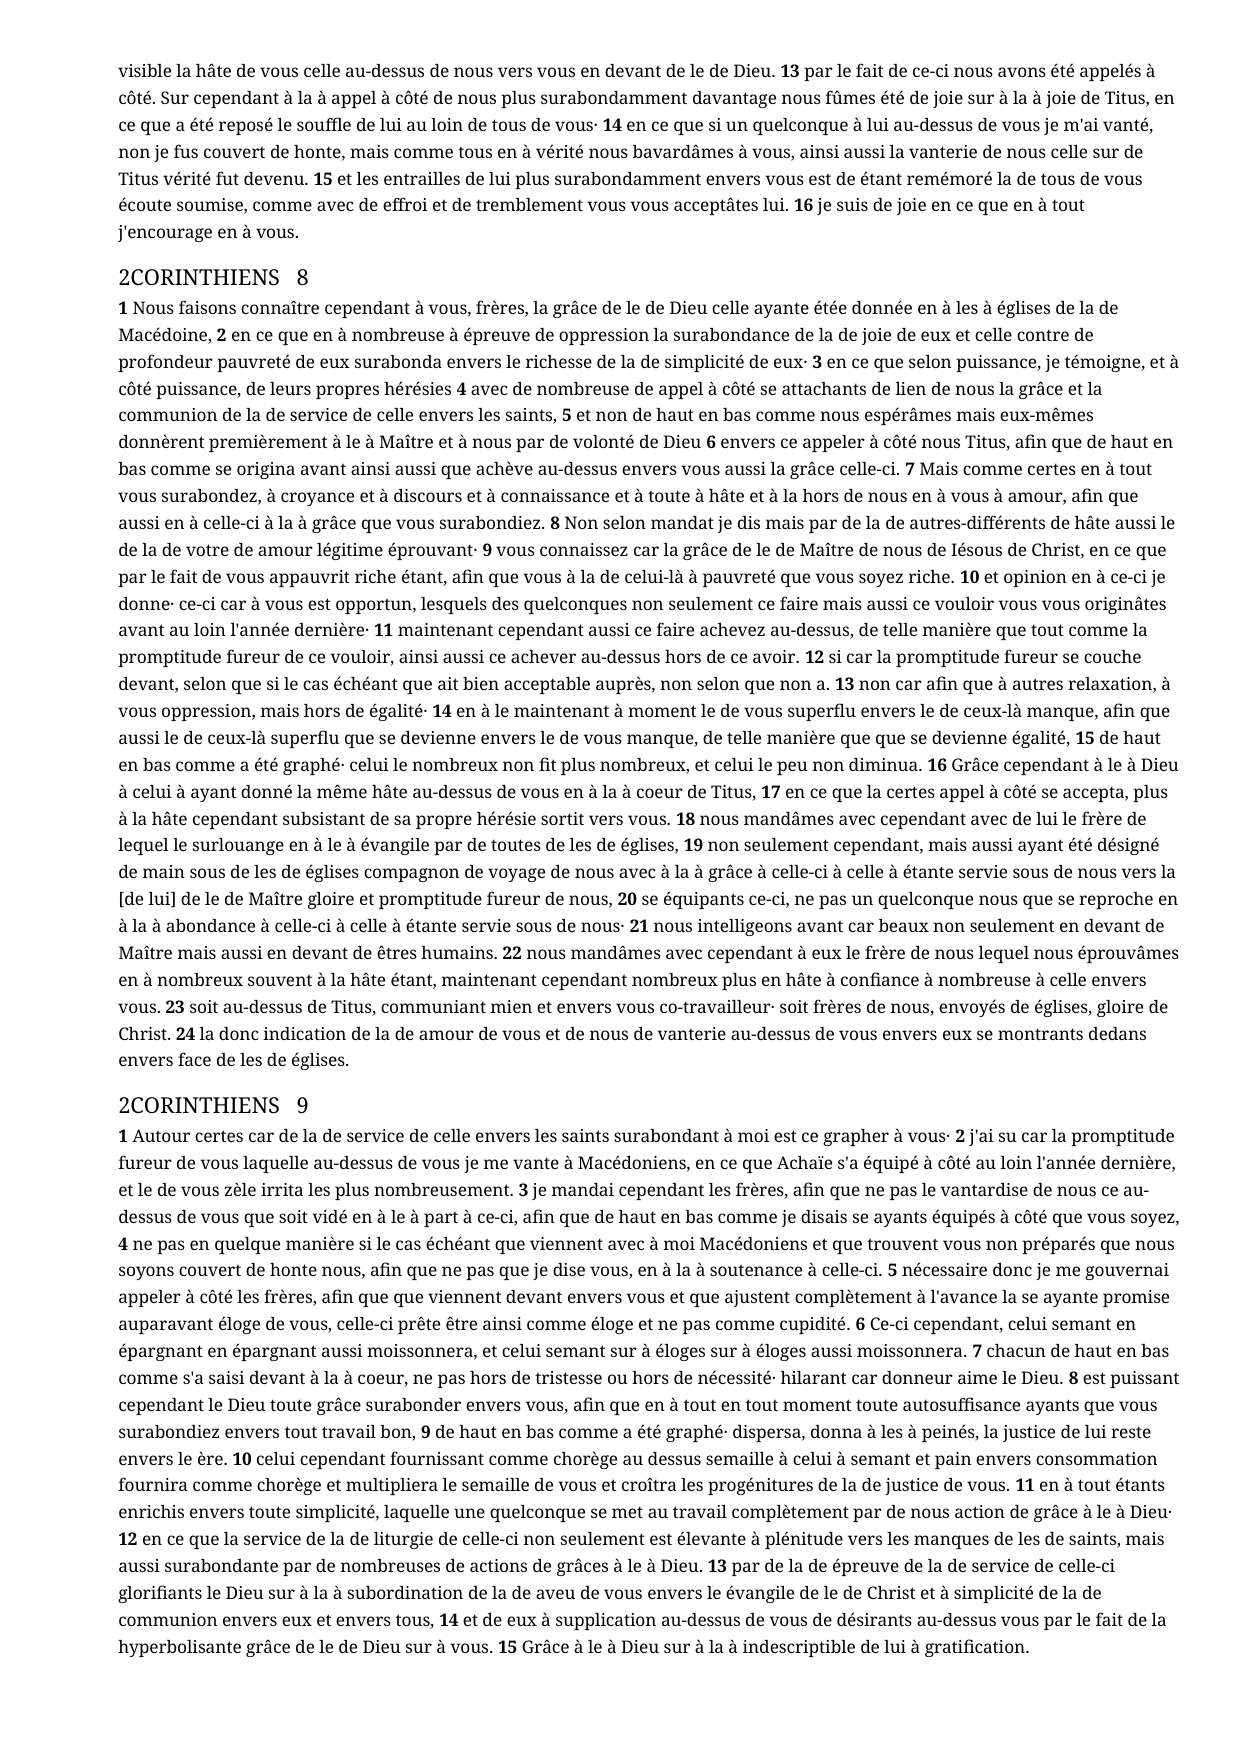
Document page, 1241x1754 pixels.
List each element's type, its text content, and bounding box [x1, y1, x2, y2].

text 2CORINTHIENS 9 [118, 1090, 1181, 1120]
text 2CORINTHIENS 8 [118, 262, 1181, 292]
text 1 Nous faisons connaître cependant à vous, frères, la grâce de le de Dieu celle ayante étée donnée en à les à églises de la de Macédoine, 2 en ce que en à nombreuse à épreuve de oppression la surabondance de la de joie de eux et celle contre de profondeur pauvreté de eux surabonda envers le richesse de la de simplicité de eux· 3 en ce que selon puissance, je témoigne, et à côté puissance, de leurs propres hérésies 4 avec de nombreuse de appel à côté se attachants de lien de nous la grâce et la communion de la de service de celle envers les saints, 5 et non de haut en bas comme nous espérâmes mais eux-mêmes donnèrent premièrement à le à Maître et à nous par de volonté de Dieu 6 envers ce appeler à côté nous Titus, afin que de haut en bas comme se origina avant ainsi aussi que achève au-dessus envers vous aussi la grâce celle-ci. 7 Mais comme certes en à tout vous surabondez, à croyance et à discours et à connaissance et à toute à hâte et à la hors de nous en à vous à amour, afin que aussi en à celle-ci à la à grâce que vous surabondiez. 8 Non selon mandat je dis mais par de la de autres-différents de hâte aussi le de la de votre de amour légitime éprouvant· 9 vous connaissez car la grâce de le de Maître de nous de Iésous de Christ, en ce que par le fait de vous appauvrit riche étant, afin que vous à la de celui-là à pauvreté que vous soyez riche. 10 et opinion en à ce-ci je donne· ce-ci car à vous est opportun, lesquels des quelconques non seulement ce faire mais aussi ce vouloir vous vous originâtes avant au loin l'année dernière· 11 maintenant cependant aussi ce faire achevez au-dessus, de telle manière que tout comme la promptitude fureur de ce vouloir, ainsi aussi ce achever au-dessus hors de ce avoir. 12 si car la promptitude fureur se couche devant, selon que si le cas échéant que ait bien acceptable auprès, non selon que non a. 13 non car afin que à autres relaxation, à vous oppression, mais hors de égalité· 14 en à le maintenant à moment le de vous superflu envers le de ceux-là manque, afin que aussi le de ceux-là superflu que se devienne envers le de vous manque, de telle manière que que se devienne égalité, 15 de haut en bas comme a été graphé· celui le nombreux non fit plus nombreux, et celui le peu non diminua. 16 Grâce cependant à le à Dieu à celui à ayant donné la même hâte au-dessus de vous en à la à coeur de Titus, 17 en ce que la certes appel à côté se accepta, plus à la hâte cependant subsistant de sa propre hérésie sortit vers vous. 18 nous mandâmes avec cependant avec de lui le frère de lequel le surlouange en à le à évangile par de toutes de les de églises, 19 non seulement cependant, mais aussi ayant été désigné de main sous de les de églises compagnon de voyage de nous avec à la à grâce à celle-ci à celle à étante servie sous de nous vers la [de lui] de le de Maître gloire et promptitude fureur de nous, 20 se équipants ce-ci, ne pas un quelconque nous que se reproche en à la à abondance à celle-ci à celle à étante servie sous de nous· 21 nous intelligeons avant car beaux non seulement en devant de Maître mais aussi en devant de êtres humains. 22 nous mandâmes avec cependant à eux le frère de nous lequel nous éprouvâmes en à nombreux souvent à la hâte étant, maintenant cependant nombreux plus en hâte à confiance à nombreuse à celle envers vous. 23 soit au-dessus de Titus, communiant mien et envers vous co-travailleur· soit frères de nous, envoyés de églises, gloire de Christ. 24 la donc indication de la de amour de vous et de nous de vanterie au-dessus de vous envers eux se montrants dedans envers face de les de églises. [118, 296, 1181, 1072]
text 1 Autour certes car de la de service de celle envers les saints surabondant à moi est ce grapher à vous· 2 j'ai su car la promptitude fureur de vous laquelle au-dessus de vous je me vante à Macédoniens, en ce que Achaïe s'a équipé à côté au loin l'année dernière, et le de vous zèle irrita les plus nombreusement. 3 je mandai cependant les frères, afin que ne pas le vantardise de nous ce au-dessus de vous que soit vidé en à le à part à ce-ci, afin que de haut en bas comme je disais se ayants équipés à côté que vous soyez, 4 ne pas en quelque manière si le cas échéant que viennent avec à moi Macédoniens et que trouvent vous non préparés que nous soyons couvert de honte nous, afin que ne pas que je dise vous, en à la à soutenance à celle-ci. 5 nécessaire donc je me gouvernai appeler à côté les frères, afin que que viennent devant envers vous et que ajustent complètement à l'avance la se ayante promise auparavant éloge de vous, celle-ci prête être ainsi comme éloge et ne pas comme cupidité. 6 Ce-ci cependant, celui semant en épargnant en épargnant aussi moissonnera, et celui semant sur à éloges sur à éloges aussi moissonnera. 7 chacun de haut en bas comme s'a saisi devant à la à coeur, ne pas hors de tristesse ou hors de nécessité· hilarant car donneur aime le Dieu. 8 est puissant cependant le Dieu toute grâce surabonder envers vous, afin que en à tout en tout moment toute autosuffisance ayants que vous surabondiez envers tout travail bon, 9 de haut en bas comme a été graphé· dispersa, donna à les à peinés, la justice de lui reste envers le ère. 10 celui cependant fournissant comme chorège au dessus semaille à celui à semant et pain envers consommation fournira comme chorège et multipliera le semaille de vous et croîtra les progénitures de la de justice de vous. 11 en à tout étants enrichis envers toute simplicité, laquelle une quelconque se met au travail complètement par de nous action de grâce à le à Dieu· 12 en ce que la service de la de liturgie de celle-ci non seulement est élevante à plénitude vers les manques de les de saints, mais aussi surabondante par de nombreuses de actions de grâces à le à Dieu. 13 par de la de épreuve de la de service de celle-ci glorifiants le Dieu sur à la à subordination de la de aveu de vous envers le évangile de le de Christ et à simplicité de la de communion envers eux et envers tous, 14 et de eux à supplication au-dessus de vous de désirants au-dessus vous par le fait de la hyperbolisante grâce de le de Dieu sur à vous. 15 Grâce à le à Dieu sur à la à indescriptible de lui à gratification. [118, 1124, 1181, 1658]
text visible la hâte de vous celle au-dessus de nous vers vous en devant de le de Dieu. 13 par le fait de ce-ci nous avons été appelés à côté. Sur cependant à la à appel à côté de nous plus surabondamment davantage nous fûmes été de joie sur à la à joie de Titus, en ce que a été reposé le souffle de lui au loin de tous de vous· 14 en ce que si un quelconque à lui au-dessus de vous je m'ai vanté, non je fus couvert de honte, mais comme tous en à vérité nous bavardâmes à vous, ainsi aussi la vanterie de nous celle sur de Titus vérité fut devenu. 15 et les entrailles de lui plus surabondamment envers vous est de étant remémoré la de tous de vous écoute soumise, comme avec de effroi et de tremblement vous vous acceptâtes lui. 16 je suis de joie en ce que en à tout j'encourage en à vous. [118, 59, 1181, 244]
